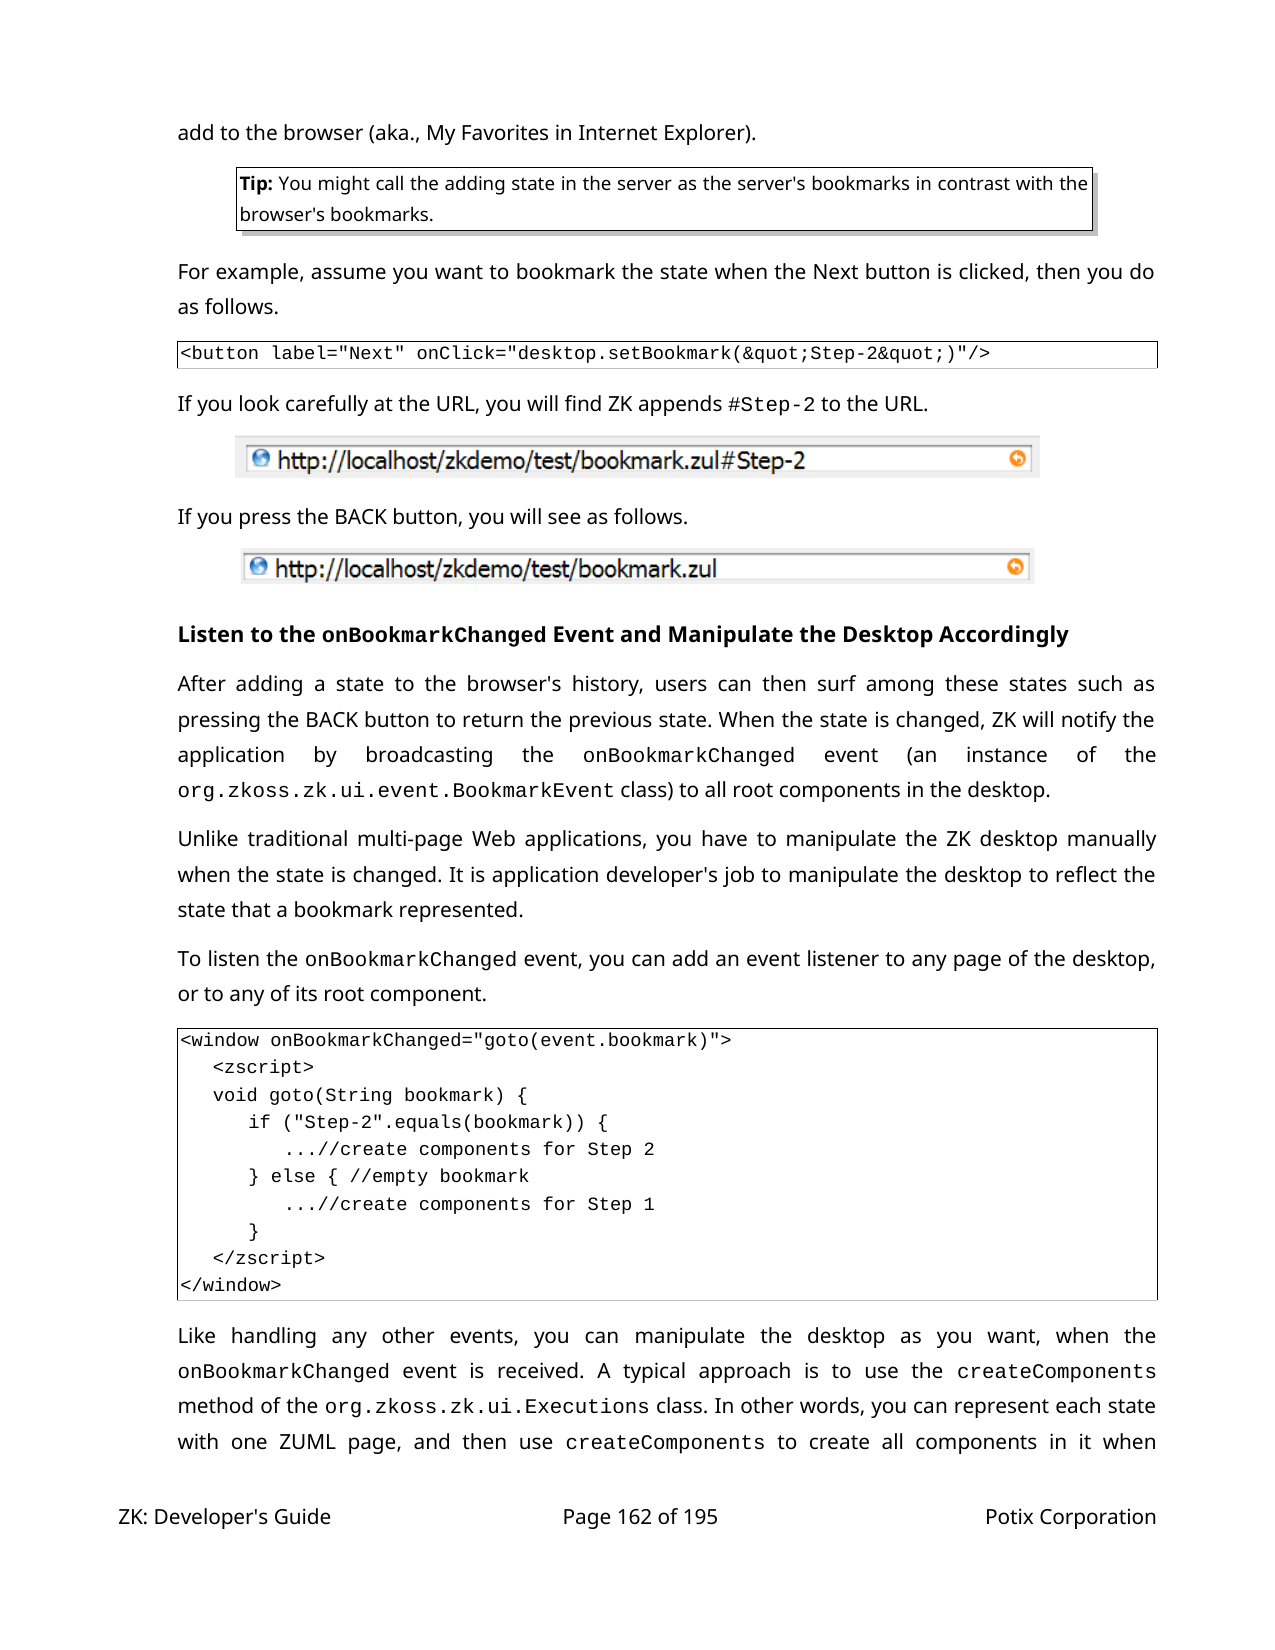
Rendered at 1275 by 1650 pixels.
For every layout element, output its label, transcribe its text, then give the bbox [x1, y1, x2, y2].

text } else { //empty bookmark [178, 1164, 1157, 1188]
text After adding a state to the browser's history, users can then surf among these states such as pressing the BACK button to return the previous state. When the state is changed, ZK will notify the application by broadcasting the onBookmarkChanged event (an instance of the org.zkoss.zk.ui.event.BookmarkEvent class) to all root components in the desktop. [177, 669, 1157, 804]
text Unlike traditional multi-page Web applications, you have to manipulate the ZK desktop manually when the state is changed. It is application developer's job to manipulate the desktop to reflect the state that a bookmark represented. [177, 824, 1157, 923]
subtitle Listen to the onBookmarkChanged Event and Manipulate the Desktop Accordingly [177, 573, 1157, 649]
text ...//create components for Step 2 [178, 1137, 1157, 1161]
text If you look carefully at the URL, you will find ZK appends #Step-2 to the URL. [177, 389, 1157, 417]
text </window> [178, 1273, 1157, 1300]
text void goto(String bookmark) { [178, 1083, 1157, 1107]
text To listen the onBookmarkChanged event, you can add an event listener to any page of the desktop, or to any of its root component. [177, 944, 1157, 1008]
text If you press the BACK button, you will see as follows. [177, 503, 1157, 531]
text Tip: You might call the adding state in the server as the server's bookmarks in contrast with the browser's bookmarks. [237, 168, 1092, 230]
text ...//create components for Step 1 [178, 1191, 1157, 1216]
picture [240, 548, 1035, 584]
text Like handling any other events, you can manipulate the desktop as you want, when the onBookmarkChanged event is received. A typical approach is to use the createComponents method of the org.zkoss.zk.ui.Executions class. In other words, you can represent each state with one ZUML page, and then use createComponents to create all components in it when [177, 1321, 1157, 1456]
text } [178, 1218, 1157, 1243]
text </zscript> [178, 1246, 1157, 1270]
text <zscript> [178, 1055, 1157, 1080]
picture [235, 435, 1040, 478]
text add to the browser (aka., My Favorites in Internet Explorer). [177, 118, 1157, 146]
text <button label="Next" onClick="desktop.setBookmark(&quot;Step-2&quot;)"/> [178, 342, 1157, 368]
text <window onBookmarkChanged="goto(event.bookmark)"> [178, 1029, 1157, 1052]
text if ("Step-2".equals(bookmark)) { [178, 1110, 1157, 1134]
text For example, assume you want to bookmark the state when the Next button is clicked, then you do as follows. [177, 257, 1157, 320]
